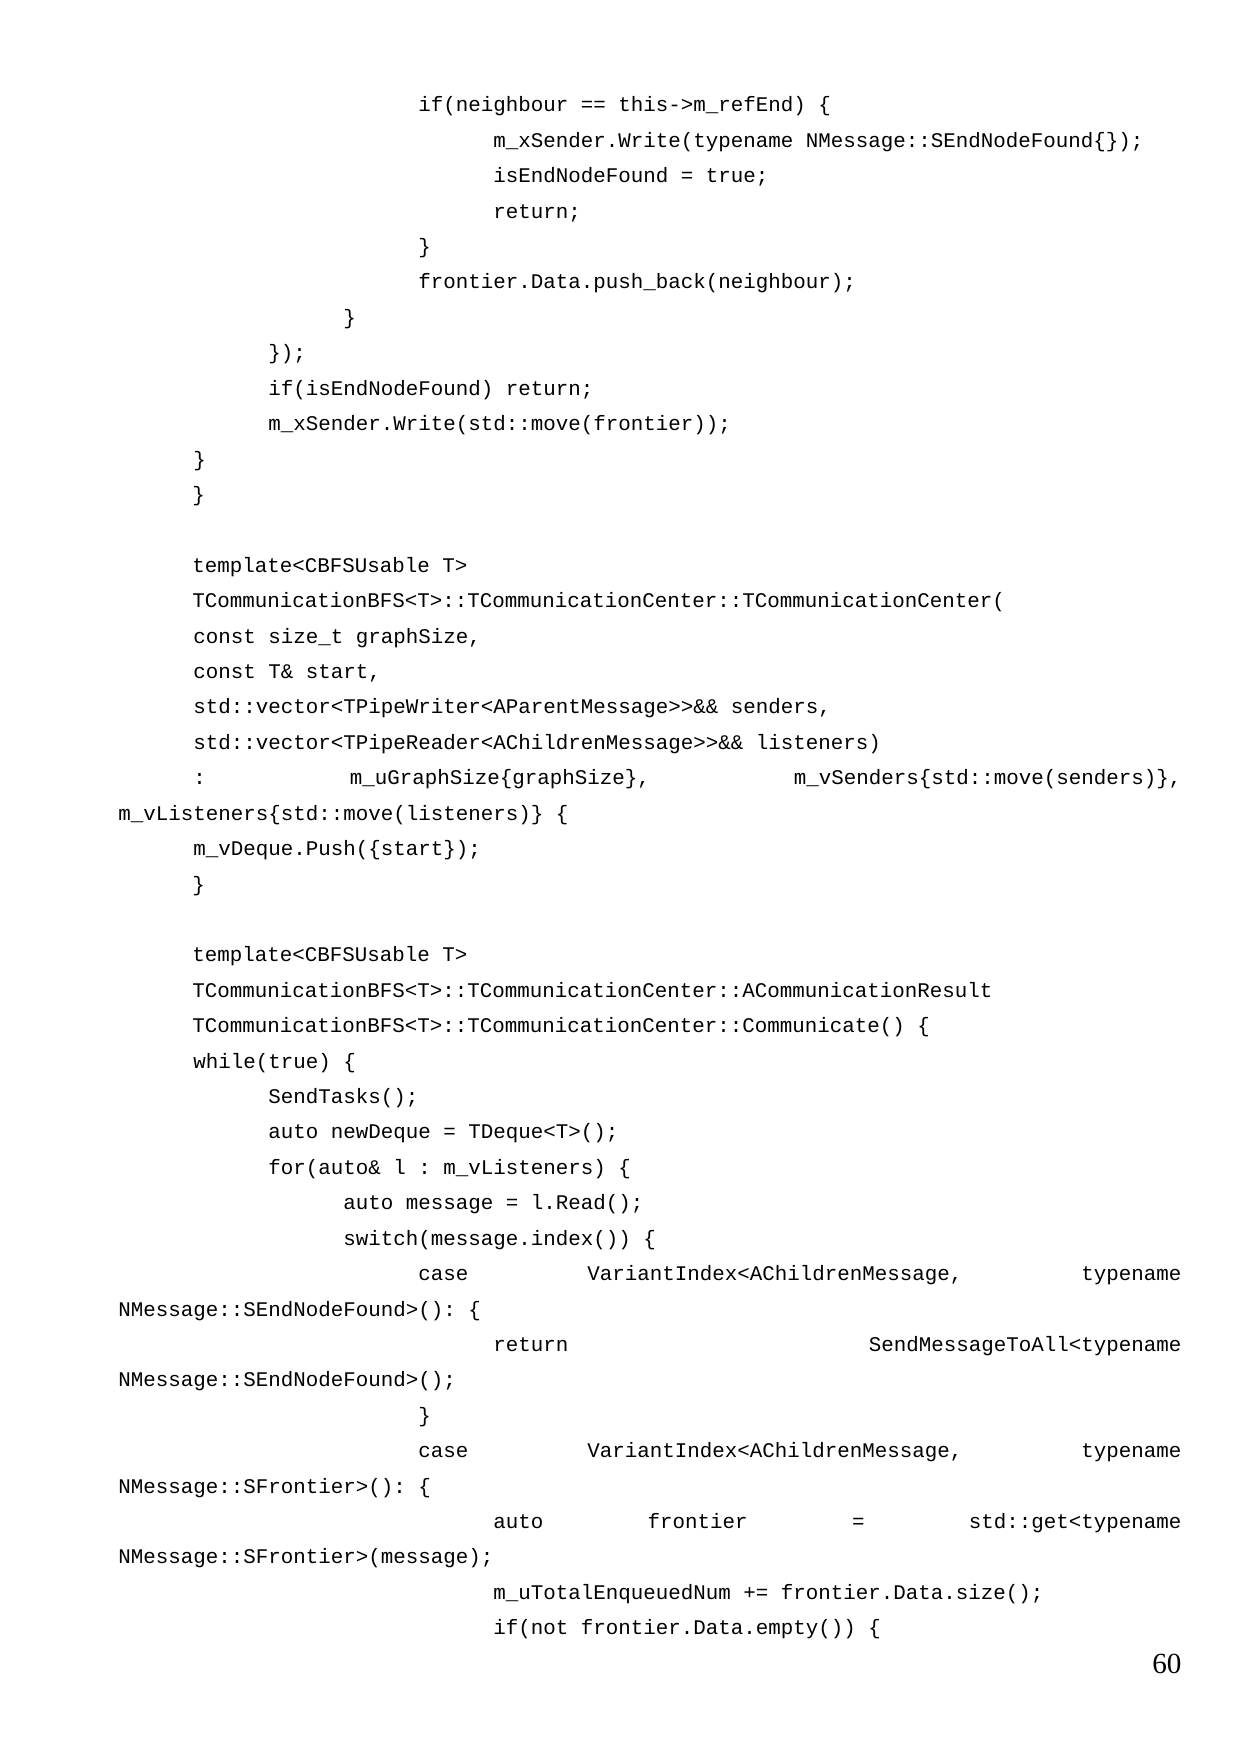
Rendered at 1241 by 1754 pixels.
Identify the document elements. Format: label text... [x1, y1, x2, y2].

text template<CBFSUsable T> [118, 944, 1181, 968]
text const T& start, [118, 661, 1181, 685]
text for(auto& l : m_vListeners) { [118, 1157, 1181, 1181]
text : m_uGraphSize{graphSize}, m_vSenders{std::move(senders)}, m_vListeners{std::move(listeners)} { [118, 767, 1181, 826]
text std::vector<TPipeReader<AChildrenMessage>>&& listeners) [118, 732, 1181, 756]
text case VariantIndex<AChildrenMessage, typename NMessage::SFrontier>(): { [118, 1440, 1181, 1499]
text case VariantIndex<AChildrenMessage, typename NMessage::SEndNodeFound>(): { [118, 1263, 1181, 1322]
text switch(message.index()) { [118, 1228, 1181, 1251]
text auto newDeque = TDeque<T>(); [118, 1122, 1181, 1145]
text }); [118, 342, 1181, 366]
text TCommunicationBFS<T>::TCommunicationCenter::ACommunicationResult [118, 980, 1181, 1003]
text frontier.Data.push_back(neighbour); [118, 272, 1181, 295]
text while(true) { [118, 1051, 1181, 1074]
text } [118, 484, 1181, 508]
text const size_t graphSize, [118, 626, 1181, 649]
text return SendMessageToAll<typename NMessage::SEndNodeFound>(); [118, 1334, 1181, 1393]
text isEndNodeFound = true; [118, 165, 1181, 189]
text TCommunicationBFS<T>::TCommunicationCenter::Communicate() { [118, 1015, 1181, 1039]
text m_vDeque.Push({start}); [118, 838, 1181, 862]
text m_xSender.Write(std::move(frontier)); [118, 413, 1181, 437]
text template<CBFSUsable T> [118, 555, 1181, 578]
text auto frontier = std::get<typename NMessage::SFrontier>(message); [118, 1511, 1181, 1570]
text if(neighbour == this->m_refEnd) { [118, 94, 1181, 118]
text } [118, 307, 1181, 331]
text } [118, 236, 1181, 260]
text } [118, 1405, 1181, 1428]
text if(not frontier.Data.empty()) { [118, 1617, 1181, 1641]
text m_xSender.Write(typename NMessage::SEndNodeFound{}); [118, 130, 1181, 153]
text return; [118, 201, 1181, 224]
text std::vector<TPipeWriter<AParentMessage>>&& senders, [118, 697, 1181, 720]
text m_uTotalEnqueuedNum += frontier.Data.size(); [118, 1582, 1181, 1606]
text TCommunicationBFS<T>::TCommunicationCenter::TCommunicationCenter( [118, 590, 1181, 614]
text SendTasks(); [118, 1086, 1181, 1110]
text auto message = l.Read(); [118, 1192, 1181, 1216]
text } [118, 874, 1181, 897]
text if(isEndNodeFound) return; [118, 378, 1181, 401]
text } [118, 449, 1181, 472]
